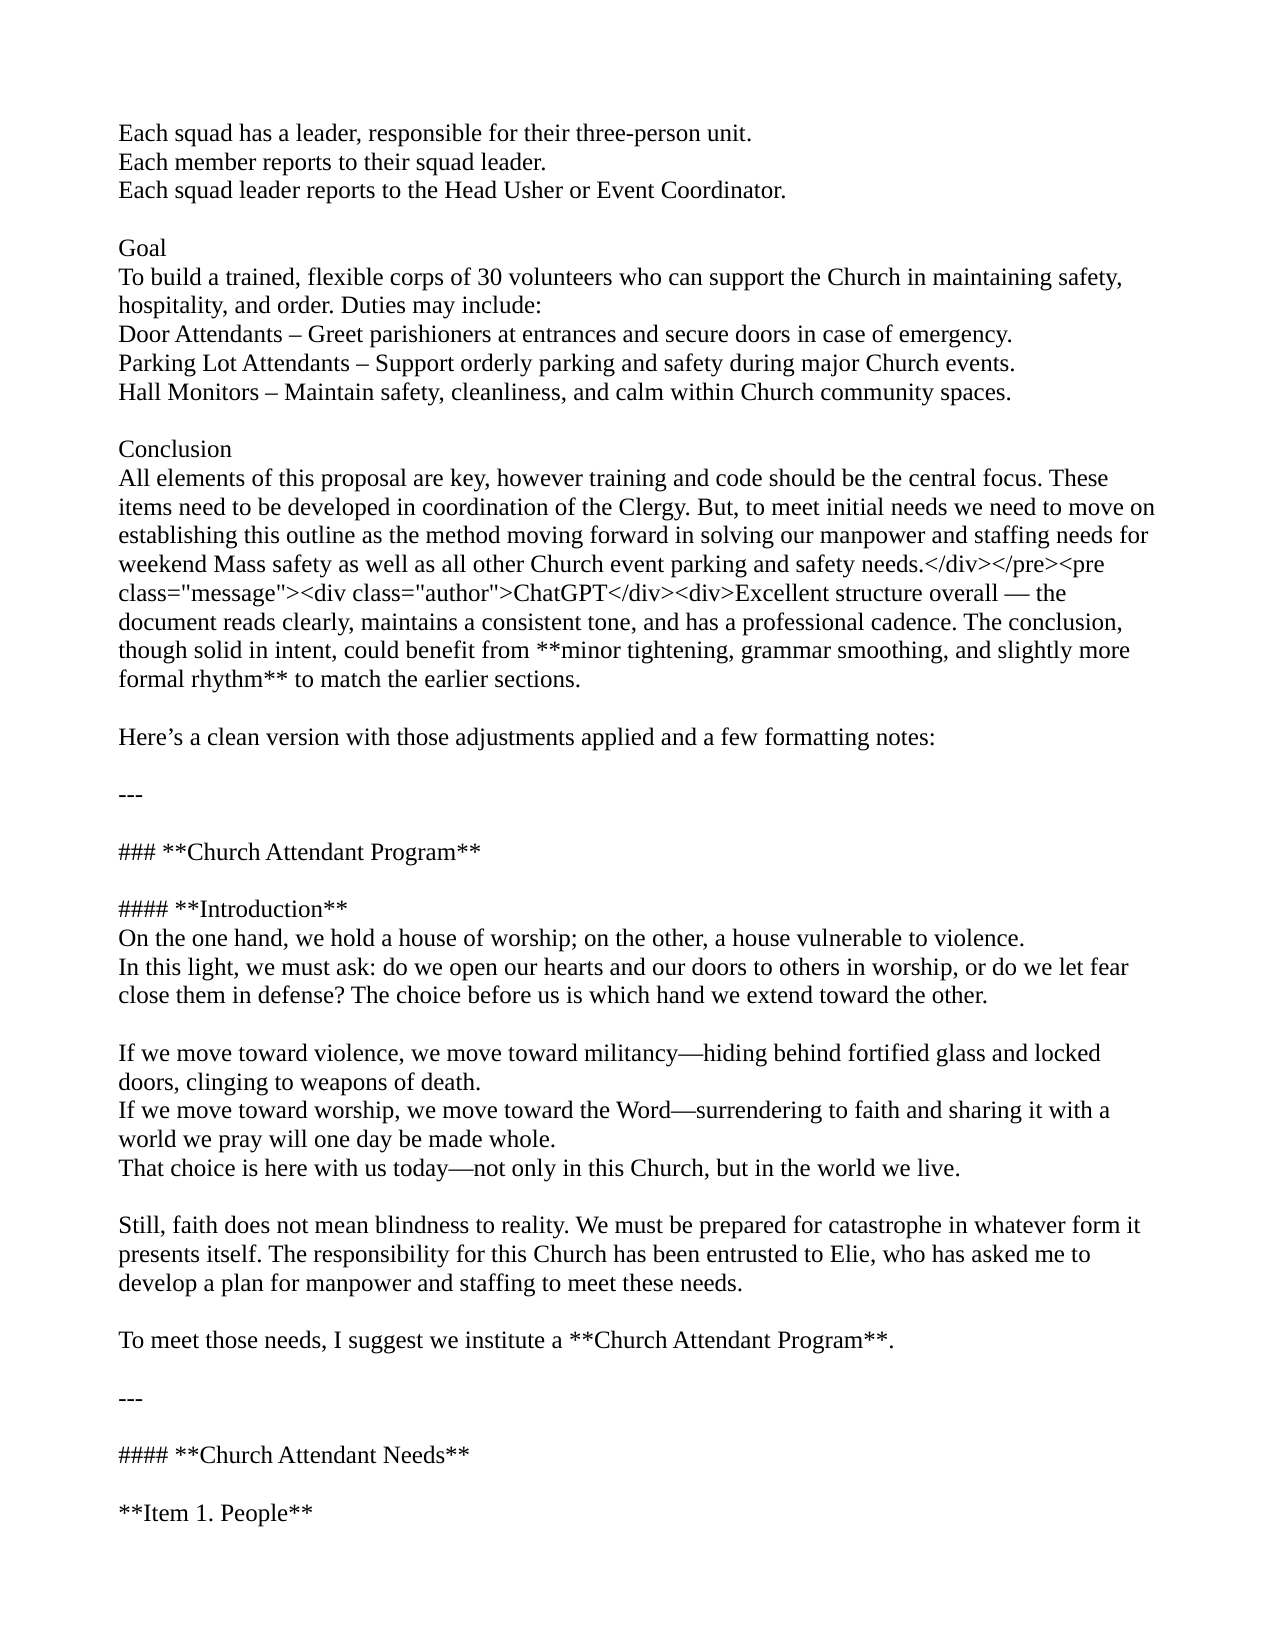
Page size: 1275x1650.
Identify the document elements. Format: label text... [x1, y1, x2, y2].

text #### **Introduction** [118, 894, 1157, 923]
text All elements of this proposal are key, however training and code should be the central focus. These items need to be developed in coordination of the Clergy. But, to meet initial needs we need to move on establishing this outline as the method moving forward in solving our manpower and staffing needs for weekend Mass safety as well as all other Church event parking and safety needs.</div></pre><pre class="message"><div class="author">ChatGPT</div><div>Excellent structure overall — the document reads clearly, maintains a consistent tone, and has a professional cadence. The conclusion, though solid in intent, could benefit from **minor tightening, grammar smoothing, and slightly more formal rhythm** to match the earlier sections. [118, 463, 1157, 693]
text Still, faith does not mean blindness to reality. We must be prepared for catastrophe in whatever form it presents itself. The responsibility for this Church has been entrusted to Elie, who has asked me to develop a plan for manpower and staffing to meet these needs. [118, 1211, 1157, 1297]
text Door Attendants – Greet parishioners at entrances and secure doors in case of emergency. [118, 319, 1157, 348]
text That choice is here with us today—not only in this Church, but in the world we live. [118, 1153, 1157, 1182]
text Hall Monitors – Maintain safety, cleanliness, and calm within Church community spaces. [118, 377, 1157, 406]
text Each squad has a leader, responsible for their three-person unit. [118, 118, 1157, 147]
text In this light, we must ask: do we open our hearts and our doors to others in worship, or do we let fear close them in defense? The choice before us is which hand we extend toward the other. [118, 952, 1157, 1009]
text --- [118, 779, 1157, 808]
text To build a trained, flexible corps of 30 volunteers who can support the Church in maintaining safety, hospitality, and order. Duties may include: [118, 262, 1157, 319]
text --- [118, 1383, 1157, 1412]
text Parking Lot Attendants – Support orderly parking and safety during major Church events. [118, 348, 1157, 377]
text ### **Church Attendant Program** [118, 837, 1157, 866]
text #### **Church Attendant Needs** [118, 1441, 1157, 1469]
text To meet those needs, I suggest we institute a **Church Attendant Program**. [118, 1326, 1157, 1354]
text Here’s a clean version with those adjustments applied and a few formatting notes: [118, 722, 1157, 751]
text On the one hand, we hold a house of worship; on the other, a house vulnerable to violence. [118, 923, 1157, 952]
text If we move toward violence, we move toward militancy—hiding behind fortified glass and locked doors, clinging to weapons of death. [118, 1038, 1157, 1096]
text Each member reports to their squad leader. [118, 147, 1157, 176]
text Each squad leader reports to the Head Usher or Event Coordinator. [118, 176, 1157, 204]
text **Item 1. People** [118, 1498, 1157, 1527]
text Conclusion [118, 434, 1157, 463]
text If we move toward worship, we move toward the Word—surrendering to faith and sharing it with a world we pray will one day be made whole. [118, 1096, 1157, 1153]
text Goal [118, 233, 1157, 262]
